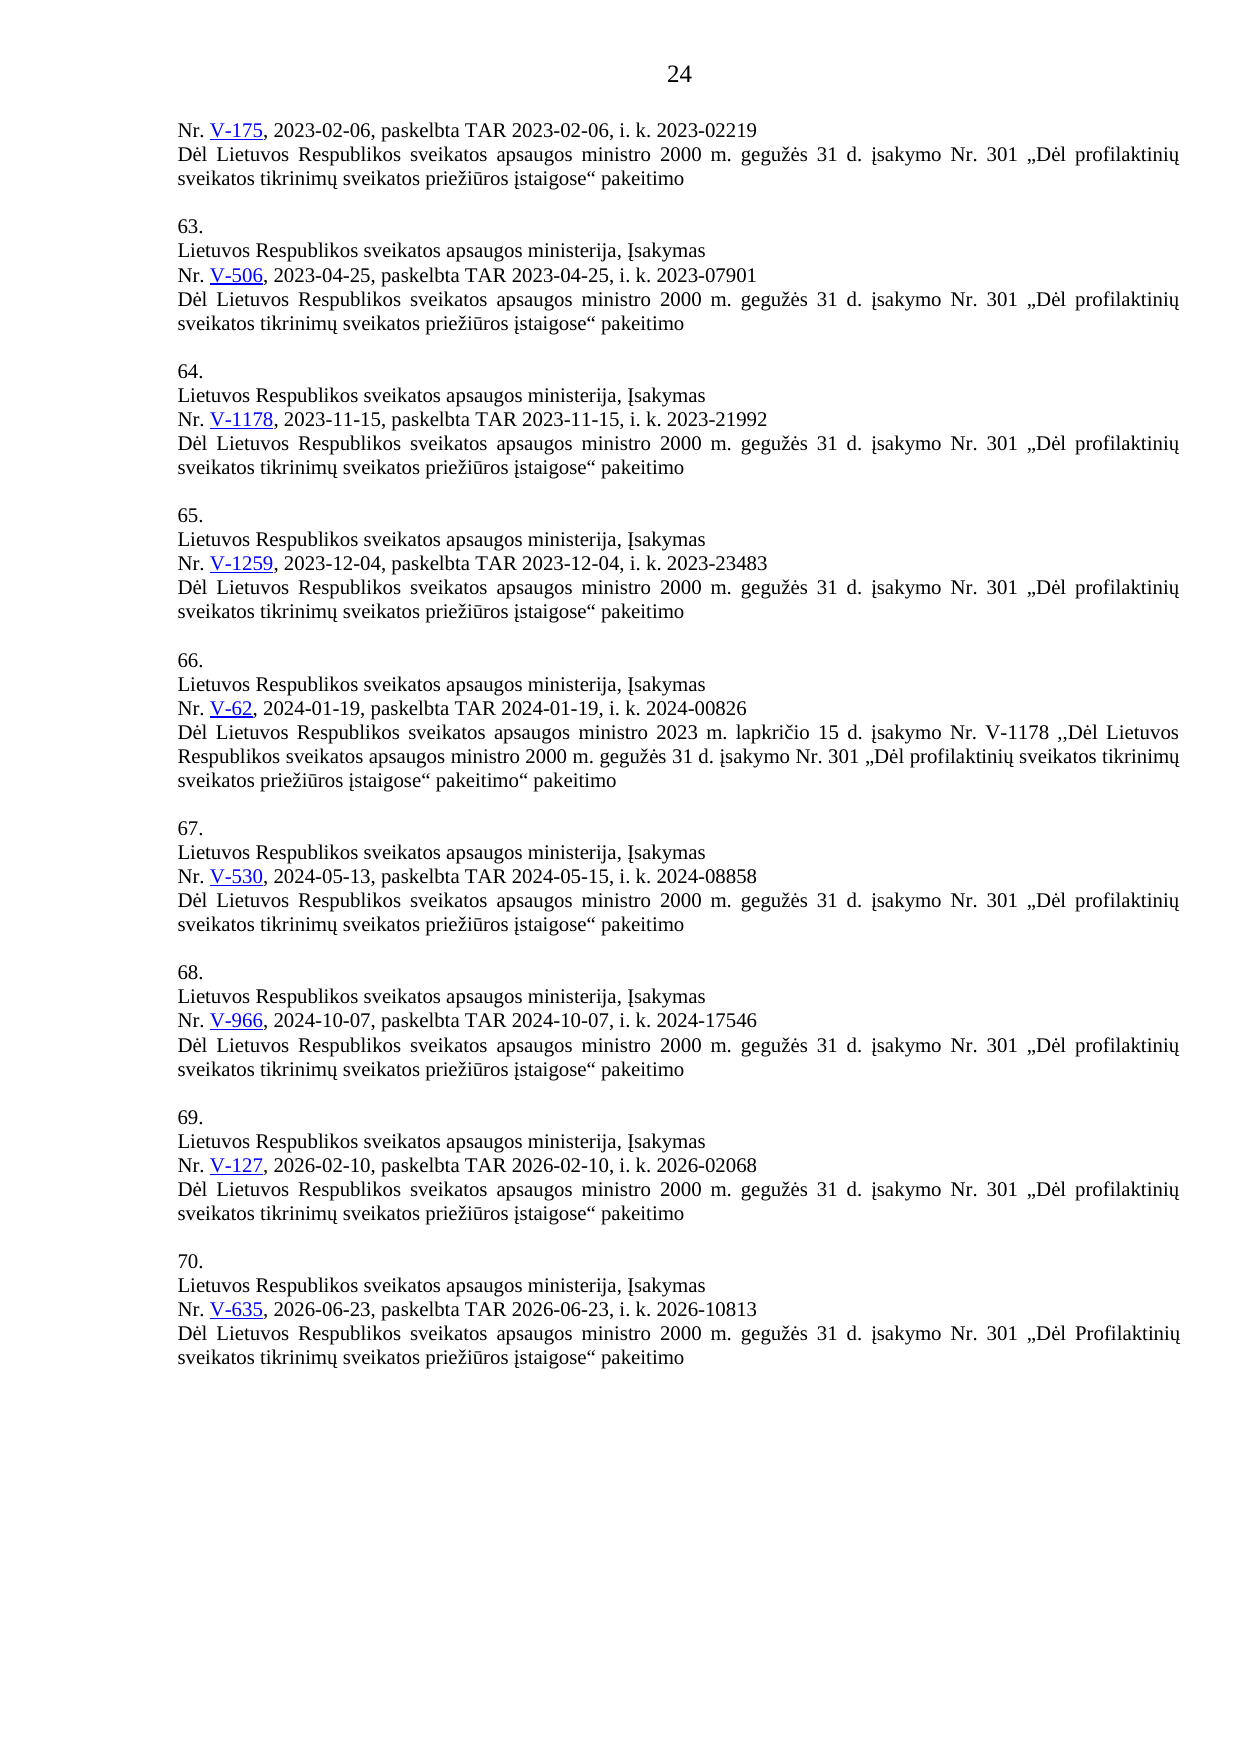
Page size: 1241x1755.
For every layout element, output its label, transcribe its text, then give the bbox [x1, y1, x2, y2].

text Nr. V-1178, 2023-11-15, paskelbta TAR 2023-11-15, i. k. 2023-21992 [177, 407, 1181, 431]
text Nr. V-62, 2024-01-19, paskelbta TAR 2024-01-19, i. k. 2024-00826 [177, 696, 1181, 720]
text Nr. V-635, 2026-06-23, paskelbta TAR 2026-06-23, i. k. 2026-10813 [177, 1297, 1181, 1321]
text 64. [177, 359, 1181, 383]
text 70. [177, 1249, 1181, 1273]
text Nr. V-175, 2023-02-06, paskelbta TAR 2023-02-06, i. k. 2023-02219 [177, 118, 1181, 142]
text Lietuvos Respublikos sveikatos apsaugos ministerija, Įsakymas [177, 238, 1181, 262]
text Dėl Lietuvos Respublikos sveikatos apsaugos ministro 2000 m. gegužės 31 d. įsakymo Nr. 301 „Dėl profilaktinių sveikatos tikrinimų sveikatos priežiūros įstaigose“ pakeitimo [177, 575, 1181, 623]
text Lietuvos Respublikos sveikatos apsaugos ministerija, Įsakymas [177, 527, 1181, 551]
text Dėl Lietuvos Respublikos sveikatos apsaugos ministro 2000 m. gegužės 31 d. įsakymo Nr. 301 „Dėl profilaktinių sveikatos tikrinimų sveikatos priežiūros įstaigose“ pakeitimo [177, 1177, 1181, 1225]
text Dėl Lietuvos Respublikos sveikatos apsaugos ministro 2000 m. gegužės 31 d. įsakymo Nr. 301 „Dėl profilaktinių sveikatos tikrinimų sveikatos priežiūros įstaigose“ pakeitimo [177, 142, 1181, 190]
text Lietuvos Respublikos sveikatos apsaugos ministerija, Įsakymas [177, 672, 1181, 696]
text Nr. V-966, 2024-10-07, paskelbta TAR 2024-10-07, i. k. 2024-17546 [177, 1008, 1181, 1032]
text Nr. V-506, 2023-04-25, paskelbta TAR 2023-04-25, i. k. 2023-07901 [177, 262, 1181, 287]
text Nr. V-530, 2024-05-13, paskelbta TAR 2024-05-15, i. k. 2024-08858 [177, 864, 1181, 888]
text Nr. V-1259, 2023-12-04, paskelbta TAR 2023-12-04, i. k. 2023-23483 [177, 551, 1181, 575]
text Lietuvos Respublikos sveikatos apsaugos ministerija, Įsakymas [177, 840, 1181, 864]
text 66. [177, 647, 1181, 672]
text 68. [177, 960, 1181, 984]
text Dėl Lietuvos Respublikos sveikatos apsaugos ministro 2000 m. gegužės 31 d. įsakymo Nr. 301 „Dėl profilaktinių sveikatos tikrinimų sveikatos priežiūros įstaigose“ pakeitimo [177, 888, 1181, 936]
text Dėl Lietuvos Respublikos sveikatos apsaugos ministro 2000 m. gegužės 31 d. įsakymo Nr. 301 „Dėl profilaktinių sveikatos tikrinimų sveikatos priežiūros įstaigose“ pakeitimo [177, 287, 1181, 335]
text Dėl Lietuvos Respublikos sveikatos apsaugos ministro 2000 m. gegužės 31 d. įsakymo Nr. 301 „Dėl Profilaktinių sveikatos tikrinimų sveikatos priežiūros įstaigose“ pakeitimo [177, 1321, 1181, 1369]
text Lietuvos Respublikos sveikatos apsaugos ministerija, Įsakymas [177, 383, 1181, 407]
text Lietuvos Respublikos sveikatos apsaugos ministerija, Įsakymas [177, 1273, 1181, 1297]
text Nr. V-127, 2026-02-10, paskelbta TAR 2026-02-10, i. k. 2026-02068 [177, 1153, 1181, 1177]
text 67. [177, 816, 1181, 840]
text 69. [177, 1105, 1181, 1129]
text Lietuvos Respublikos sveikatos apsaugos ministerija, Įsakymas [177, 1129, 1181, 1153]
text Dėl Lietuvos Respublikos sveikatos apsaugos ministro 2000 m. gegužės 31 d. įsakymo Nr. 301 „Dėl profilaktinių sveikatos tikrinimų sveikatos priežiūros įstaigose“ pakeitimo [177, 1032, 1181, 1081]
text 63. [177, 214, 1181, 238]
text Dėl Lietuvos Respublikos sveikatos apsaugos ministro 2023 m. lapkričio 15 d. įsakymo Nr. V-1178 ,,Dėl Lietuvos Respublikos sveikatos apsaugos ministro 2000 m. gegužės 31 d. įsakymo Nr. 301 „Dėl profilaktinių sveikatos tikrinimų sveikatos priežiūros įstaigose“ pakeitimo“ pakeitimo [177, 720, 1181, 792]
text 65. [177, 503, 1181, 527]
text Dėl Lietuvos Respublikos sveikatos apsaugos ministro 2000 m. gegužės 31 d. įsakymo Nr. 301 „Dėl profilaktinių sveikatos tikrinimų sveikatos priežiūros įstaigose“ pakeitimo [177, 431, 1181, 479]
text Lietuvos Respublikos sveikatos apsaugos ministerija, Įsakymas [177, 984, 1181, 1008]
